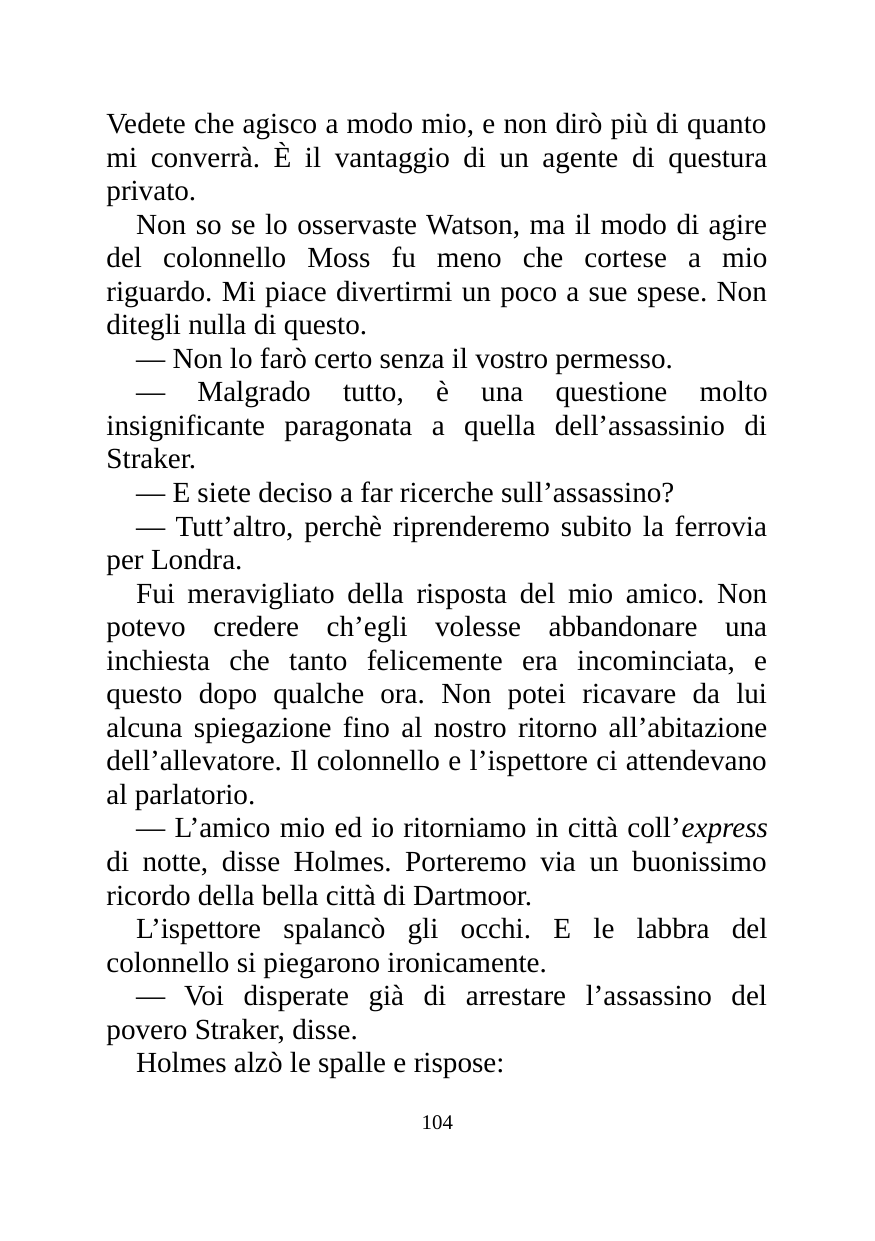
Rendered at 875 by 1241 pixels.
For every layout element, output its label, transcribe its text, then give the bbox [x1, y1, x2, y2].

text — E siete deciso a far ricerche sull’assassino? [106, 475, 768, 509]
text Vedete che agisco a modo mio, e non dirò più di quanto mi converrà. È il vantaggio di un agente di questura privato. [106, 106, 768, 207]
text L’ispettore spalancò gli occhi. E le labbra del colonnello si piegarono ironicamente. [106, 911, 768, 978]
text — L’amico mio ed io ritorniamo in città coll’express di notte, disse Holmes. Porteremo via un buonissimo ricordo della bella città di Dartmoor. [106, 811, 768, 911]
text Fui meravigliato della risposta del mio amico. Non potevo credere ch’egli volesse abbandonare una inchiesta che tanto felicemente era incominciata, e questo dopo qualche ora. Non potei ricavare da lui alcuna spiegazione fino al nostro ritorno all’abitazione dell’allevatore. Il colonnello e l’ispettore ci attendevano al parlatorio. [106, 576, 768, 811]
text — Non lo farò certo senza il vostro permesso. [106, 341, 768, 374]
text — Malgrado tutto, è una questione molto insignificante paragonata a quella dell’assassinio di Straker. [106, 374, 768, 475]
text — Voi disperate già di arrestare l’assassino del povero Straker, disse. [106, 978, 768, 1045]
text Non so se lo osservaste Watson, ma il modo di agire del colonnello Moss fu meno che cortese a mio riguardo. Mi piace divertirmi un poco a sue spese. Non ditegli nulla di questo. [106, 207, 768, 341]
text — Tutt’altro, perchè riprenderemo subito la ferrovia per Londra. [106, 509, 768, 576]
text Holmes alzò le spalle e rispose: [106, 1045, 768, 1079]
